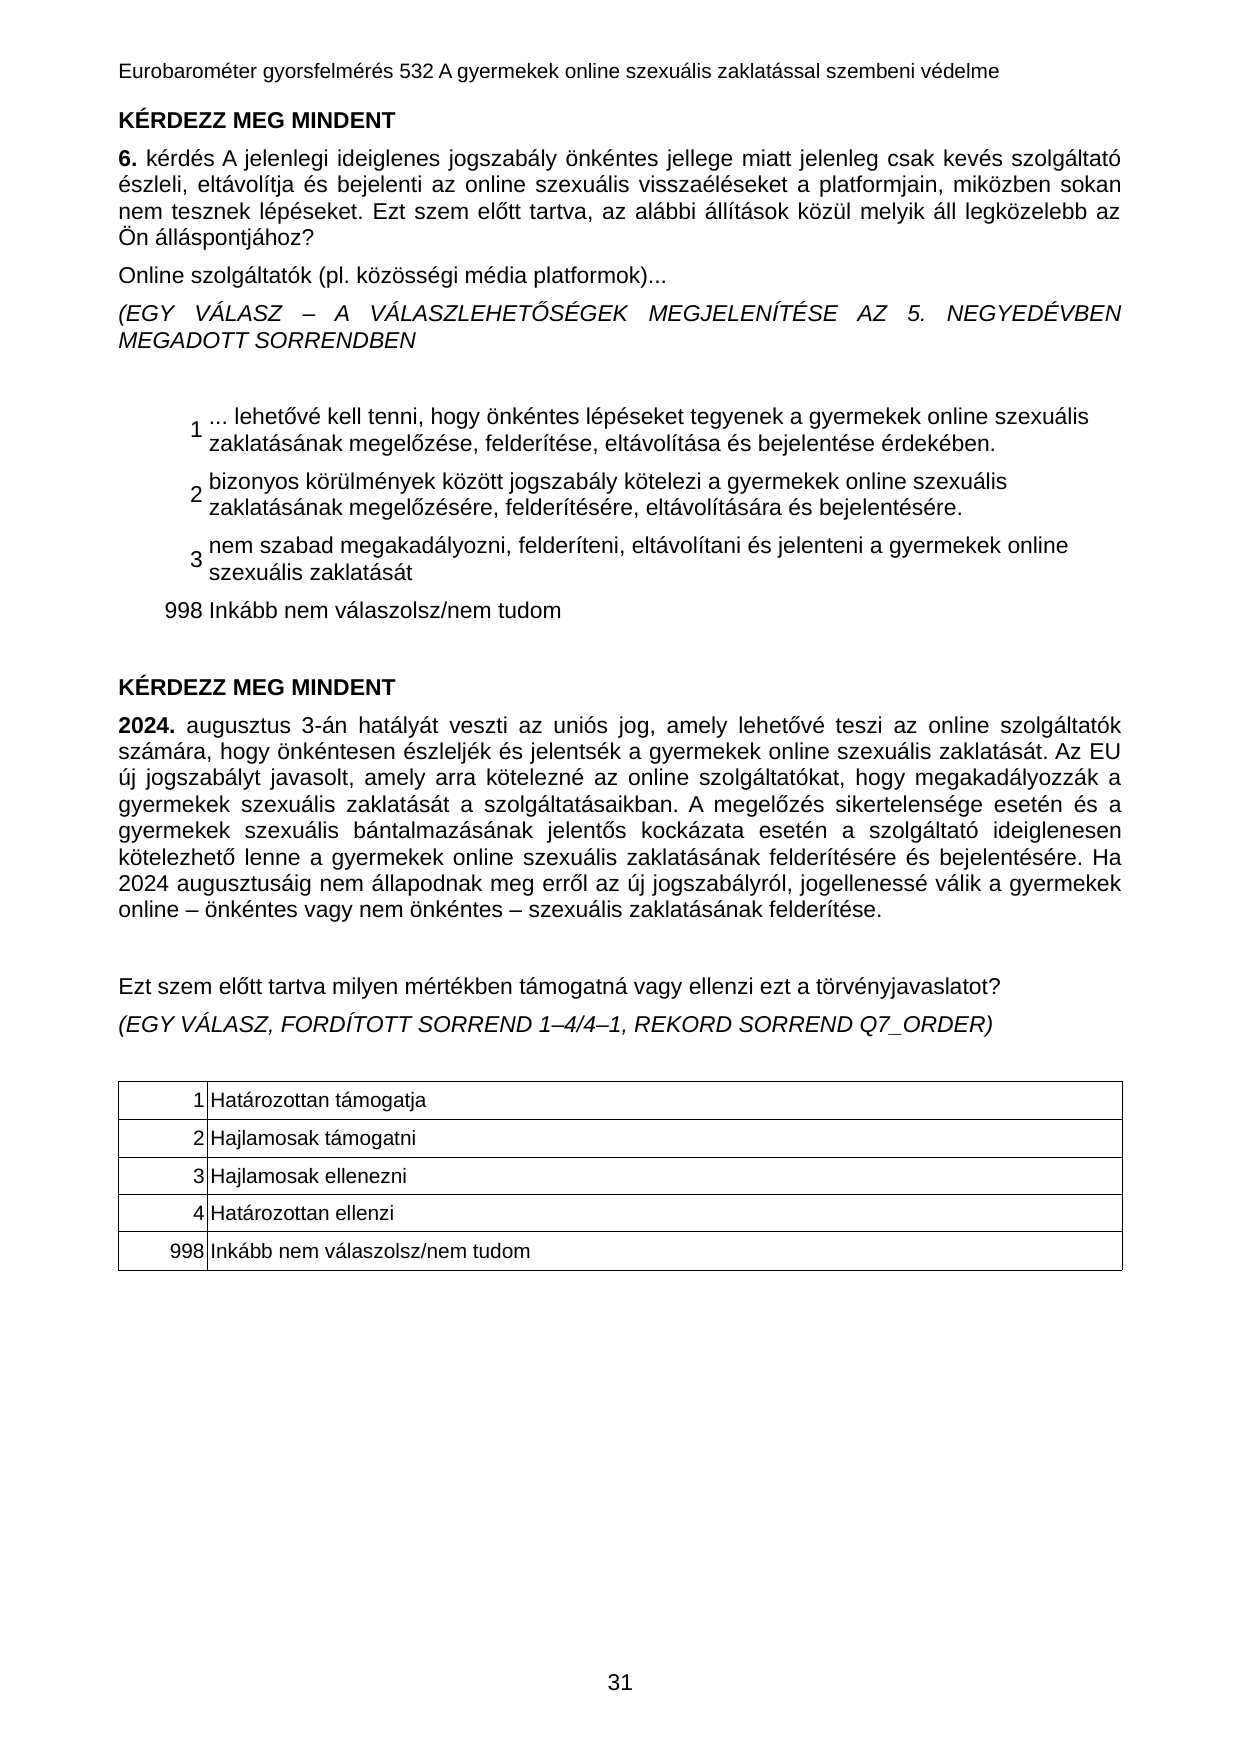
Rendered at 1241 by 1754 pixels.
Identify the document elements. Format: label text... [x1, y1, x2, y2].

table_cell Inkább nem válaszolsz/nem tudom [206, 591, 1117, 629]
table_cell 4 [119, 1195, 207, 1231]
text 6. kérdés A jelenlegi ideiglenes jogszabály önkéntes jellege miatt jelenleg csak kevés szolgáltató észleli, eltávolítja és bejelenti az online szexuális visszaéléseket a platformjain, miközben sokan nem tesznek lépéseket. Ezt szem előtt tartva, az alábbi állítások közül melyik áll legközelebb az Ön álláspontjához? [118, 145, 1122, 250]
text Online szolgáltatók (pl. közösségi média platformok)... [118, 262, 1122, 288]
table_cell 3 [119, 1158, 207, 1194]
table_cell Hajlamosak ellenezni [208, 1158, 1122, 1194]
text (EGY VÁLASZ, FORDÍTOTT SORREND 1–4/4–1, REKORD SORREND Q7_ORDER) [118, 1011, 1122, 1037]
table_header 1 [115, 397, 206, 462]
table_cell 998 [115, 591, 206, 629]
table_cell nem szabad megakadályozni, felderíteni, eltávolítani és jelenteni a gyermekek online szexuális zaklatását [206, 526, 1117, 591]
table_header Határozottan támogatja [208, 1082, 1122, 1118]
table_cell Hajlamosak támogatni [208, 1120, 1122, 1157]
table_cell Inkább nem válaszolsz/nem tudom [208, 1232, 1122, 1270]
table_cell bizonyos körülmények között jogszabály kötelezi a gyermekek online szexuális zaklatásának megelőzésére, felderítésére, eltávolítására és bejelentésére. [206, 462, 1117, 526]
text Ezt szem előtt tartva milyen mértékben támogatná vagy ellenzi ezt a törvényjavaslatot? [118, 973, 1122, 999]
table_cell Határozottan ellenzi [208, 1195, 1122, 1231]
table_cell 998 [119, 1232, 207, 1270]
table_header 1 [119, 1082, 207, 1118]
table_cell 2 [115, 462, 206, 526]
text (EGY VÁLASZ – A VÁLASZLEHETŐSÉGEK MEGJELENÍTÉSE AZ 5. NEGYEDÉVBEN MEGADOTT SORRENDBEN [118, 300, 1122, 353]
text 2024. augusztus 3-án hatályát veszti az uniós jog, amely lehetővé teszi az online szolgáltatók számára, hogy önkéntesen észleljék és jelentsék a gyermekek online szexuális zaklatását. Az EU új jogszabályt javasolt, amely arra kötelezné az online szolgáltatókat, hogy megakadályozzák a gyermekek szexuális zaklatását a szolgáltatásaikban. A megelőzés sikertelensége esetén és a gyermekek szexuális bántalmazásának jelentős kockázata esetén a szolgáltató ideiglenesen kötelezhető lenne a gyermekek online szexuális zaklatásának felderítésére és bejelentésére. Ha 2024 augusztusáig nem állapodnak meg erről az új jogszabályról, jogellenessé válik a gyermekek online – önkéntes vagy nem önkéntes – szexuális zaklatásának felderítése. [118, 712, 1122, 922]
table_cell 2 [119, 1120, 207, 1157]
table_cell 3 [115, 526, 206, 591]
table_header ... lehetővé kell tenni, hogy önkéntes lépéseket tegyenek a gyermekek online szexuális zaklatásának megelőzése, felderítése, eltávolítása és bejelentése érdekében. [206, 397, 1117, 462]
text KÉRDEZZ MEG MINDENT [118, 673, 1122, 700]
text KÉRDEZZ MEG MINDENT [118, 107, 1122, 133]
